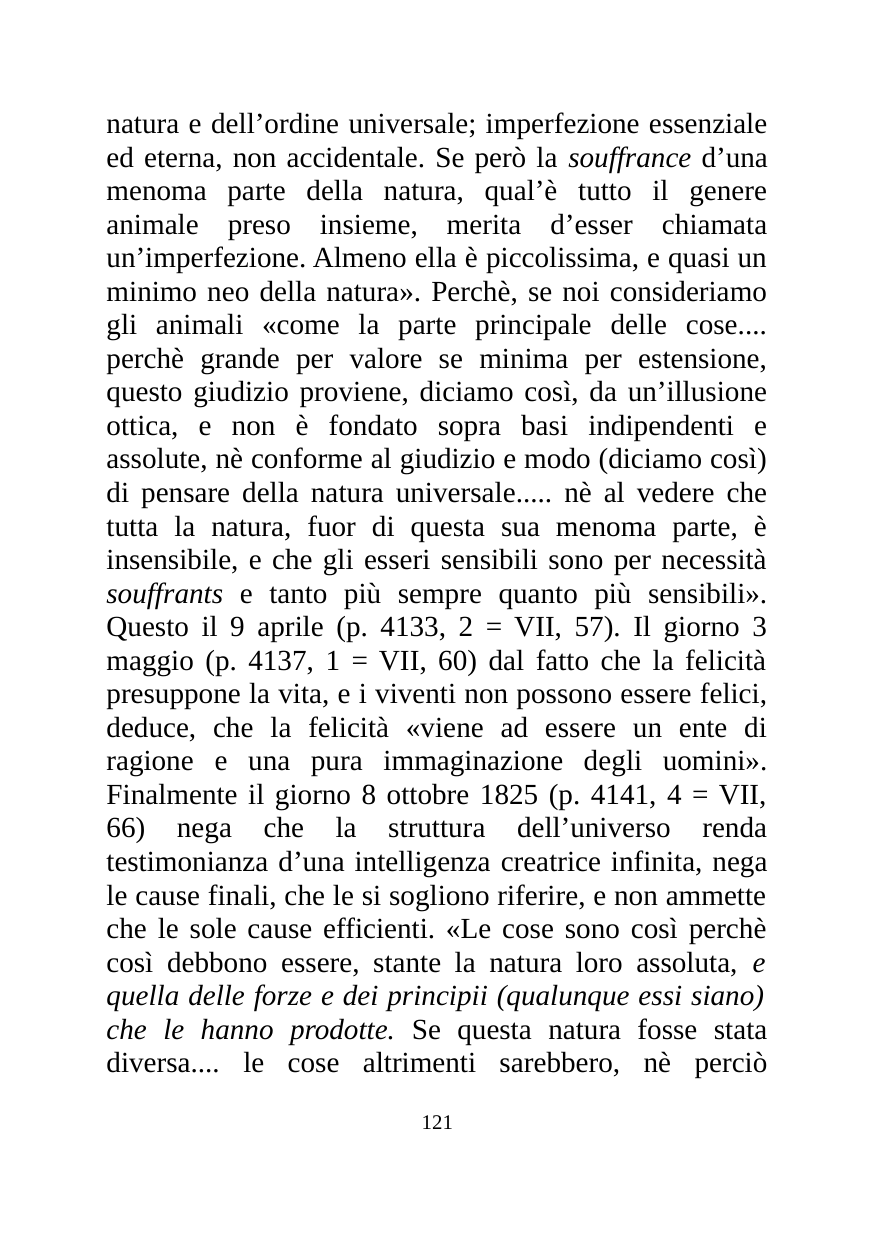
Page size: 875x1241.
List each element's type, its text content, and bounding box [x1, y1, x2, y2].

text natura e dell’ordine universale; imperfezione essenziale ed eterna, non accidentale. Se però la souffrance d’una menoma parte della natura, qual’è tutto il genere animale preso insieme, merita d’esser chiamata un’imperfezione. Almeno ella è piccolissima, e quasi un minimo neo della natura». Perchè, se noi consideriamo gli animali «come la parte principale delle cose.... perchè grande per valore se minima per estensione, questo giudizio proviene, diciamo così, da un’illusione ottica, e non è fondato sopra basi indipendenti e assolute, nè conforme al giudizio e modo (diciamo così) di pensare della natura universale..... nè al vedere che tutta la natura, fuor di questa sua menoma parte, è insensibile, e che gli esseri sensibili sono per necessità souffrants e tanto più sempre quanto più sensibili». Questo il 9 aprile (p. 4133, 2 = VII, 57). Il giorno 3 maggio (p. 4137, 1 = VII, 60) dal fatto che la felicità presuppone la vita, e i viventi non possono essere felici, deduce, che la felicità «viene ad essere un ente di ragione e una pura immaginazione degli uomini». Finalmente il giorno 8 ottobre 1825 (p. 4141, 4 = VII, 66) nega che la struttura dell’universo renda testimonianza d’una intelligenza creatrice infinita, nega le cause finali, che le si sogliono riferire, e non ammette che le sole cause efficienti. «Le cose sono così perchè così debbono essere, stante la natura loro assoluta, e quella delle forze e dei principii (qualunque essi siano) che le hanno prodotte. Se questa natura fosse stata diversa.... le cose altrimenti sarebbero, nè perciò [106, 106, 768, 1079]
